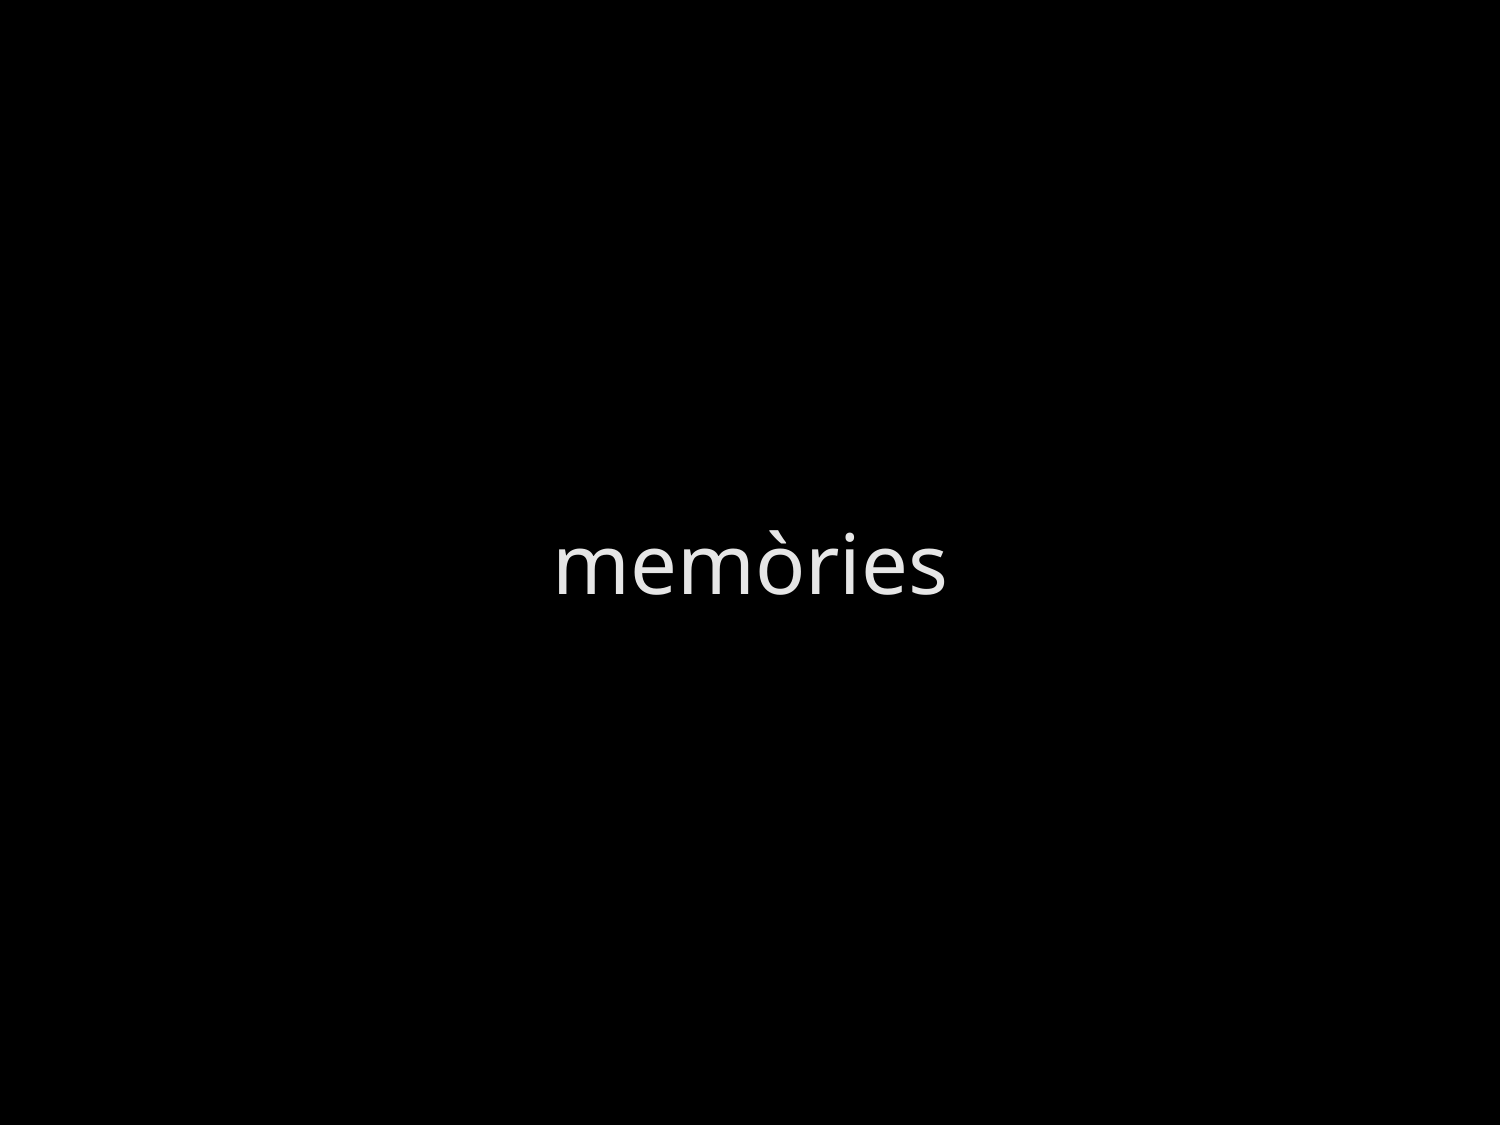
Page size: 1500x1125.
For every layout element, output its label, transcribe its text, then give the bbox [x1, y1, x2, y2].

title memòries [110, 468, 1392, 657]
